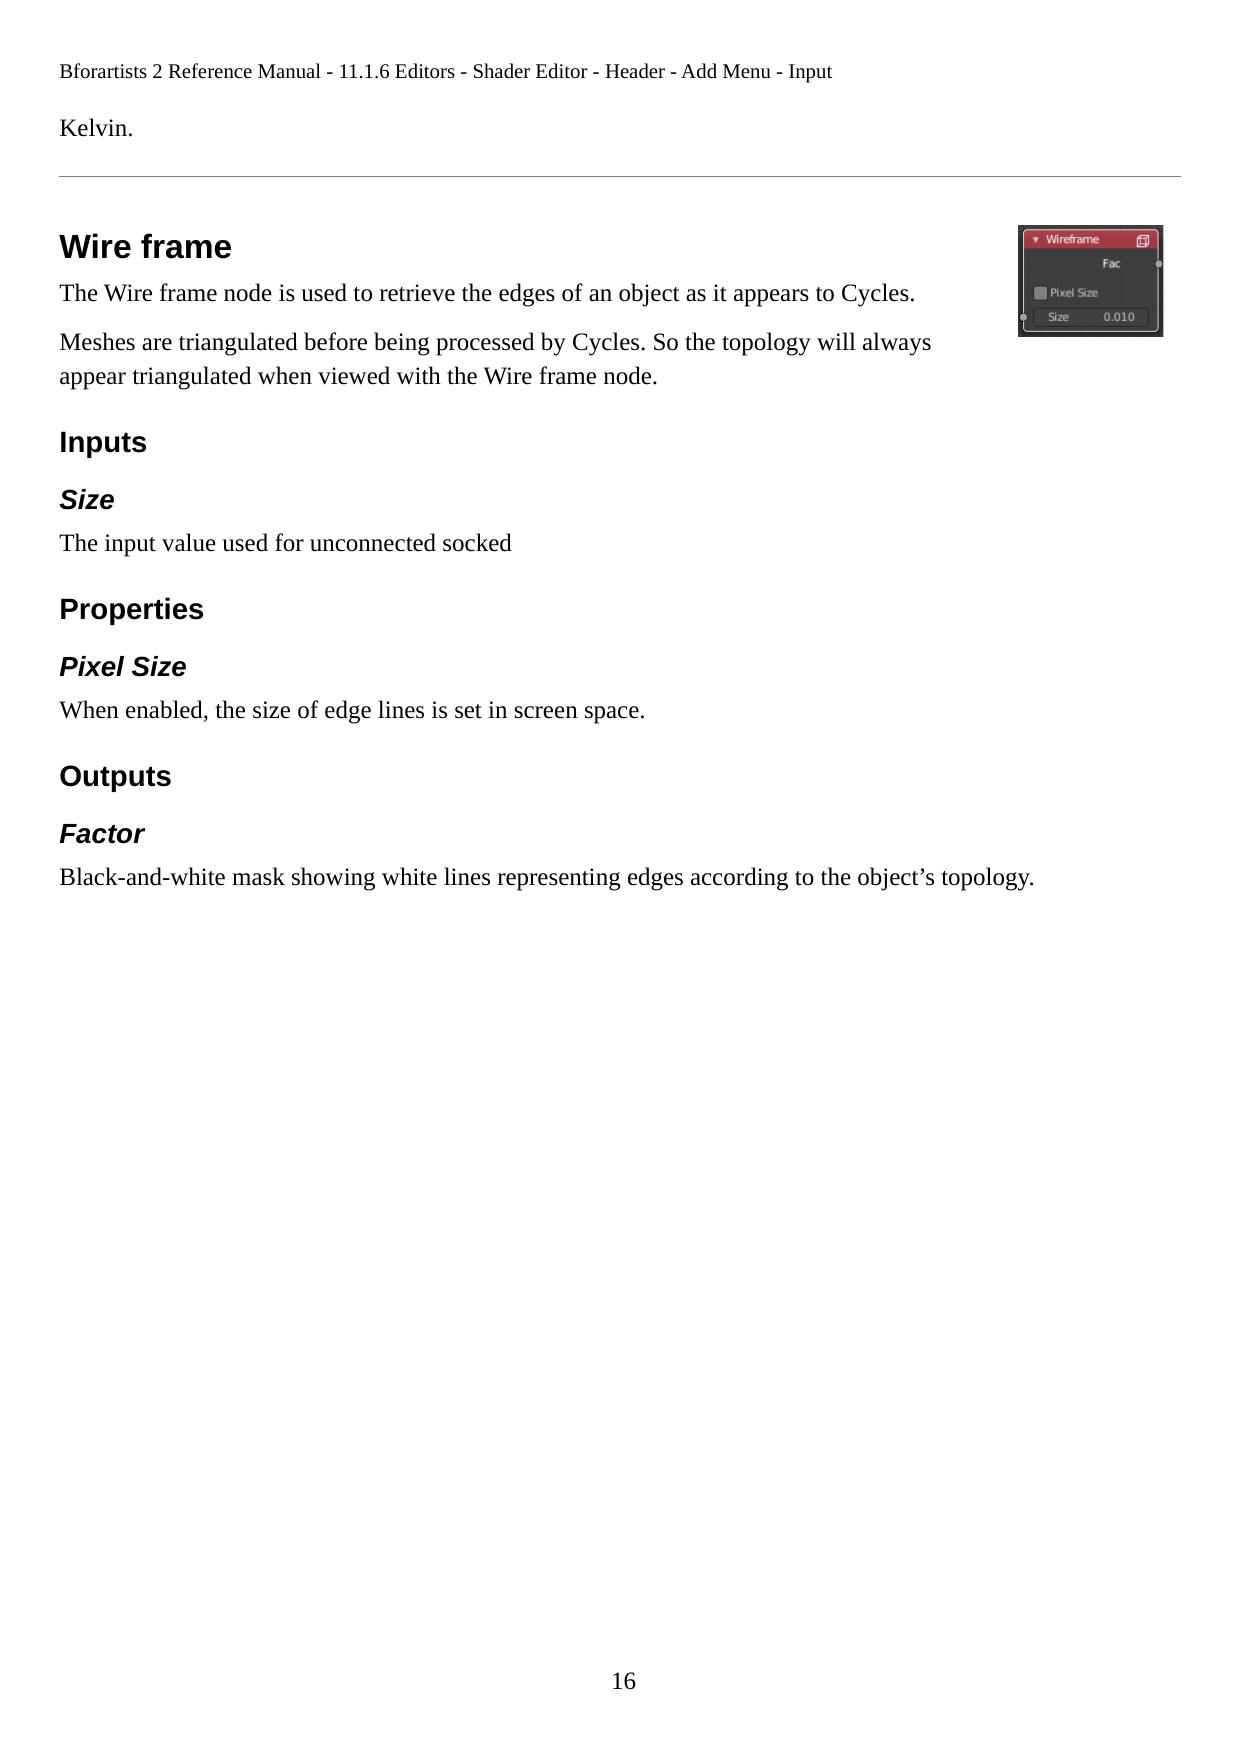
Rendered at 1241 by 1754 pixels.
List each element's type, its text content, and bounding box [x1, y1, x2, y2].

text Meshes are triangulated before being processed by Cycles. So the topology will always appear triangulated when viewed with the Wire frame node. [59, 327, 1181, 390]
subtitle Inputs [59, 425, 1181, 459]
subtitle [1164, 227, 1181, 265]
subtitle Factor [59, 817, 1181, 849]
text The input value used for unconnected socked [59, 528, 1181, 557]
text Kelvin. [59, 113, 1181, 141]
subtitle Outputs [59, 758, 1181, 792]
subtitle Wire frame [59, 227, 1018, 265]
text Black-and-white mask showing white lines representing edges according to the object’s topology. [59, 862, 1181, 890]
subtitle Size [59, 484, 1181, 516]
picture [1018, 225, 1164, 337]
text When enabled, the size of edge lines is set in screen space. [59, 695, 1181, 724]
text The Wire frame node is used to retrieve the edges of an object as it appears to Cycles. [59, 278, 1018, 307]
subtitle Properties [59, 592, 1181, 626]
subtitle Pixel Size [59, 651, 1181, 682]
